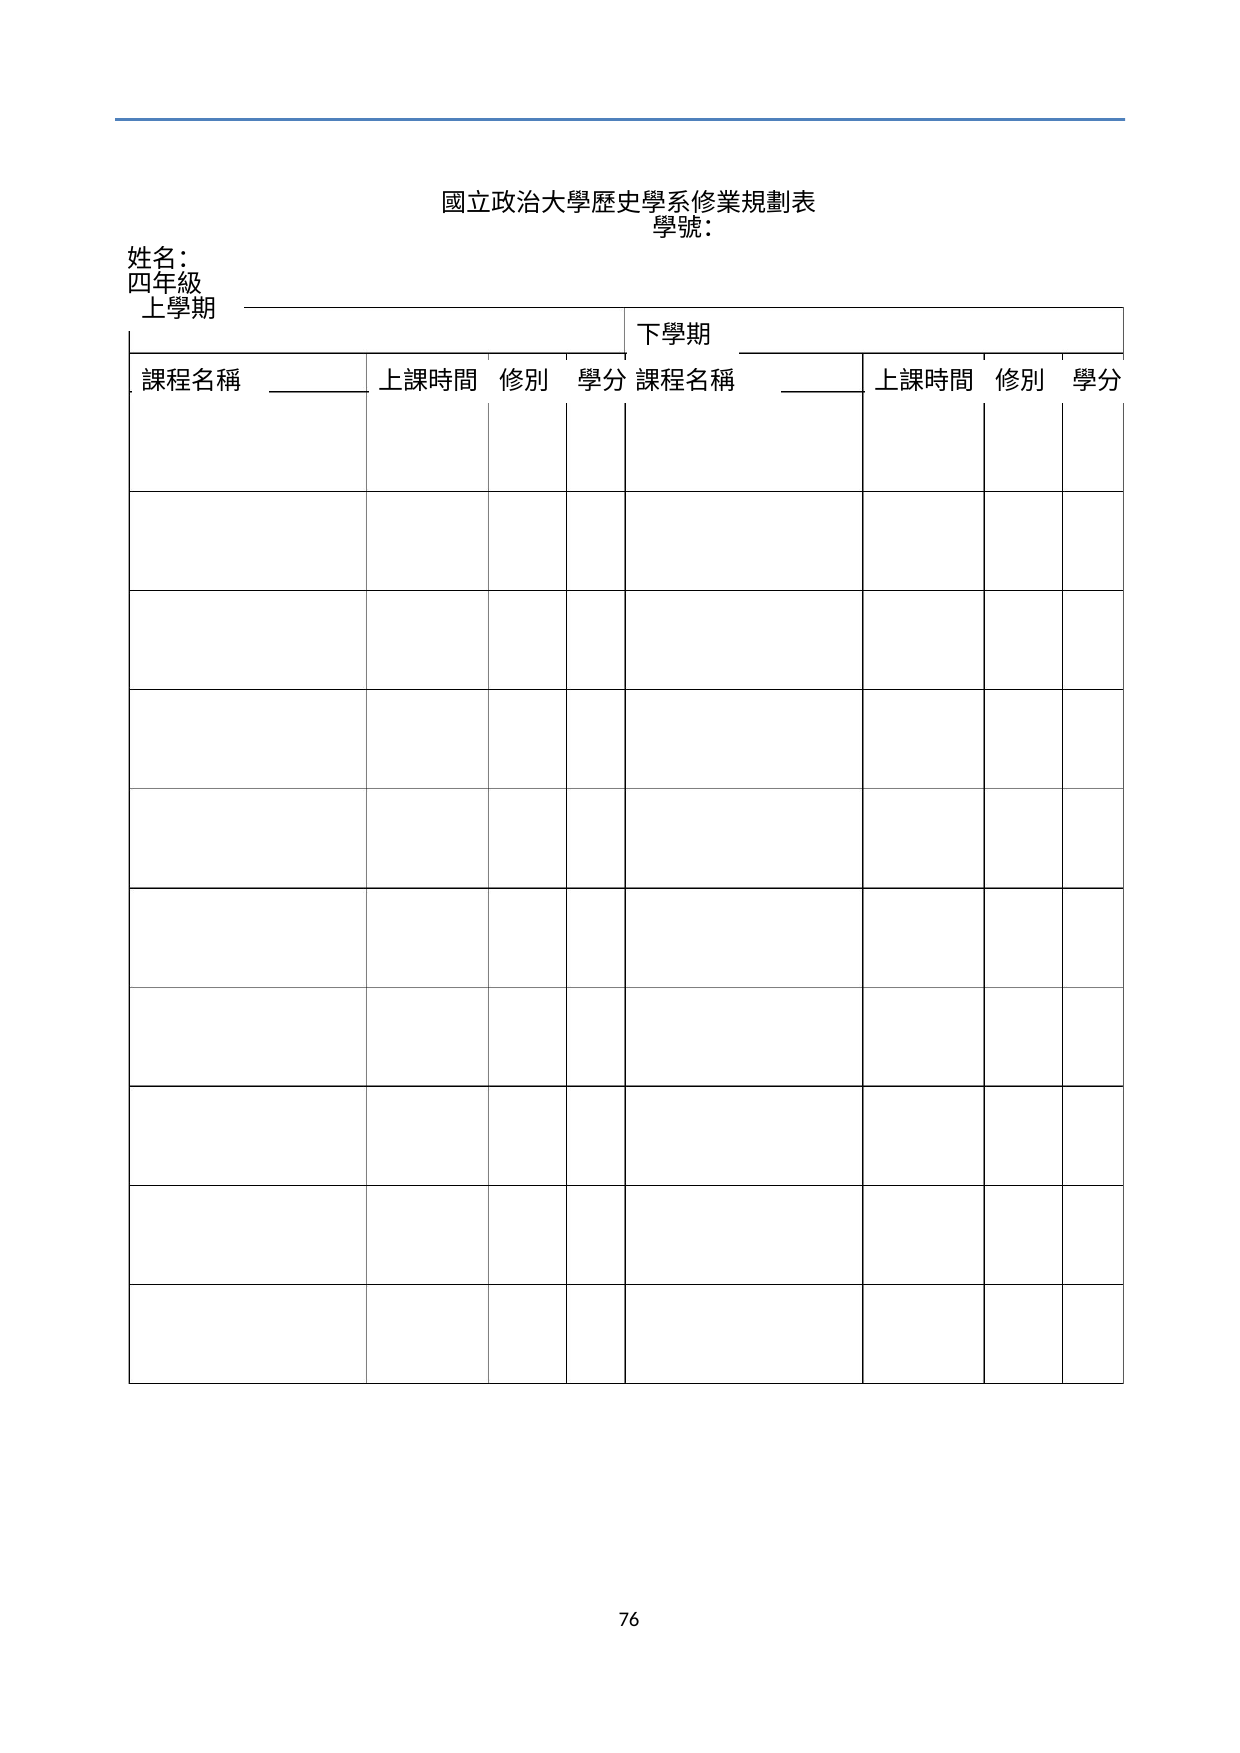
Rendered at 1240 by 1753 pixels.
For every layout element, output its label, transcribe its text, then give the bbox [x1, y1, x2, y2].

text 上課時間 修別 學分 [874, 369, 1144, 394]
text 學號： [652, 216, 855, 241]
text 上課時間 修別 學分 課程名稱 [378, 369, 773, 394]
text 四年級 [127, 272, 236, 297]
text 姓名： [127, 247, 236, 272]
text 課程名稱 [141, 369, 261, 394]
text 76 [618, 1607, 653, 1632]
text 國立政治大學歷史學系修業規劃表 [441, 191, 855, 216]
text 上學期 [141, 297, 236, 322]
text 下學期 [636, 323, 731, 348]
picture [128, 307, 1124, 1384]
